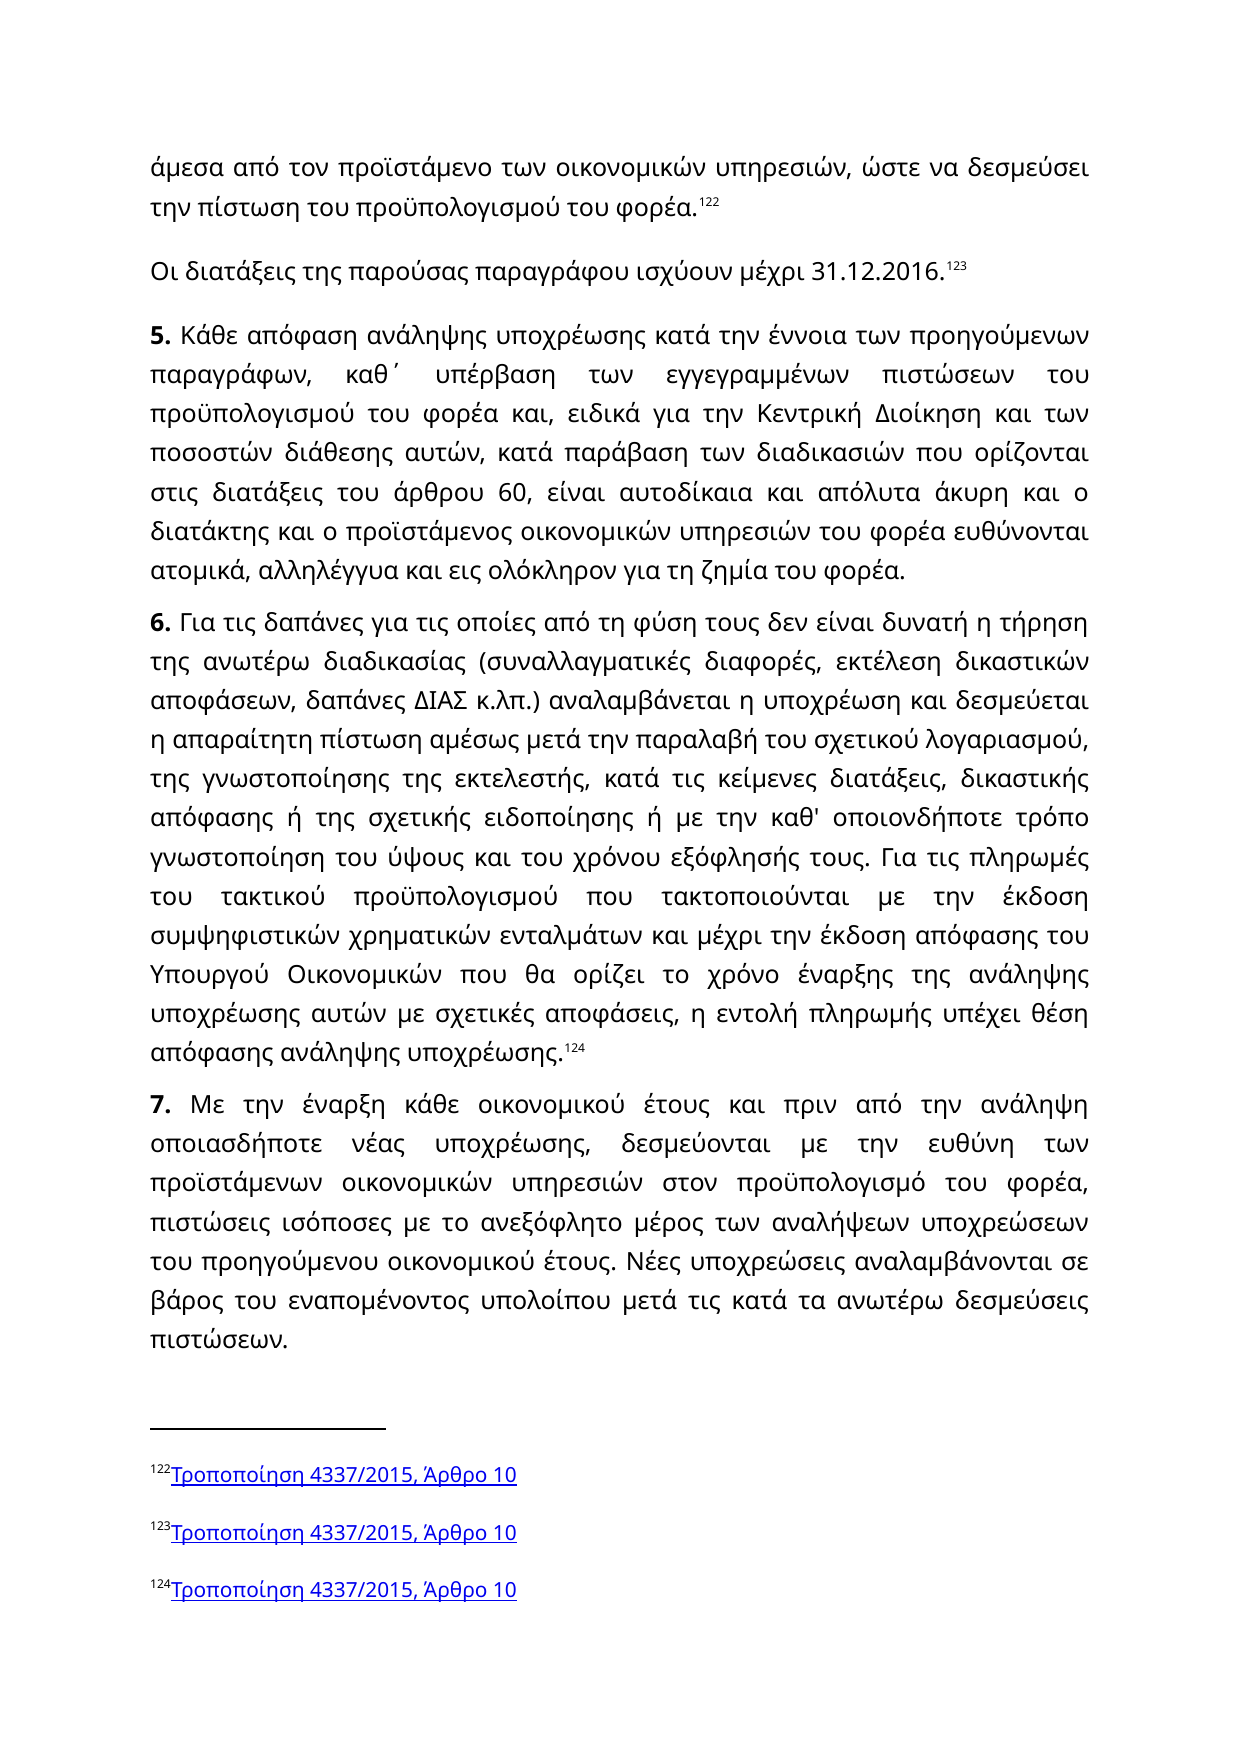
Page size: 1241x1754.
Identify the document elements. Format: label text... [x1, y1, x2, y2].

text 5. Κάθε απόφαση ανάληψης υποχρέωσης κατά την έννοια των προηγούμενων παραγράφων, καθ΄ υπέρβαση των εγγεγραμμένων πιστώσεων του προϋπολογισμού του φορέα και, ειδικά για την Κεντρική Διοίκηση και των ποσοστών διάθεσης αυτών, κατά παράβαση των διαδικασιών που ορίζονται στις διατάξεις του άρθρου 60, είναι αυτοδίκαια και απόλυτα άκυρη και ο διατάκτης και ο προϊστάμενος οικονομικών υπηρεσιών του φορέα ευθύνονται ατομικά, αλληλέγγυα και εις ολόκληρον για τη ζημία του φορέα. [150, 317, 1090, 587]
text Τροποποίηση 4337/2015, Άρθρο 10 [150, 1460, 1090, 1489]
text άμεσα από τον προϊστάμενο των οικονομικών υπηρεσιών, ώστε να δεσμεύσει την πίστωση του προϋπολογισμού του φορέα. [150, 150, 1090, 223]
text 6. Για τις δαπάνες για τις οποίες από τη φύση τους δεν είναι δυνατή η τήρηση της ανωτέρω διαδικασίας (συναλλαγματικές διαφορές, εκτέλεση δικαστικών αποφάσεων, δαπάνες ΔΙΑΣ κ.λπ.) αναλαμβάνεται η υποχρέωση και δεσμεύεται η απαραίτητη πίστωση αμέσως μετά την παραλαβή του σχετικού λογαριασμού, της γνωστοποίησης της εκτελεστής, κατά τις κείμενες διατάξεις, δικαστικής απόφασης ή της σχετικής ειδοποίησης ή με την καθ' οποιονδήποτε τρόπο γνωστοποίηση του ύψους και του χρόνου εξόφλησής τους. Για τις πληρωμές του τακτικού προϋπολογισμού που τακτοποιούνται με την έκδοση συμψηφιστικών χρηματικών ενταλμάτων και μέχρι την έκδοση απόφασης του Υπουργού Οικονομικών που θα ορίζει το χρόνο έναρξης της ανάληψης υποχρέωσης αυτών με σχετικές αποφάσεις, η εντολή πληρωμής υπέχει θέση απόφασης ανάληψης υποχρέωσης. [150, 604, 1090, 1069]
text Τροποποίηση 4337/2015, Άρθρο 10 [150, 1576, 1090, 1604]
text Τροποποίηση 4337/2015, Άρθρο 10 [150, 1518, 1090, 1546]
text 7. Με την έναρξη κάθε οικονομικού έτους και πριν από την ανάληψη οποιασδήποτε νέας υποχρέωσης, δεσμεύονται με την ευθύνη των προϊστάμενων οικονομικών υπηρεσιών στον προϋπολογισμό του φορέα, πιστώσεις ισόποσες με το ανεξόφλητο μέρος των αναλήψεων υποχρεώσεων του προηγούμενου οικονομικού έτους. Νέες υποχρεώσεις αναλαμβάνονται σε βάρος του εναπομένοντος υπολοίπου μετά τις κατά τα ανωτέρω δεσμεύσεις πιστώσεων. [150, 1087, 1090, 1356]
text Οι διατάξεις της παρούσας παραγράφου ισχύουν μέχρι 31.12.2016. [150, 253, 1090, 287]
